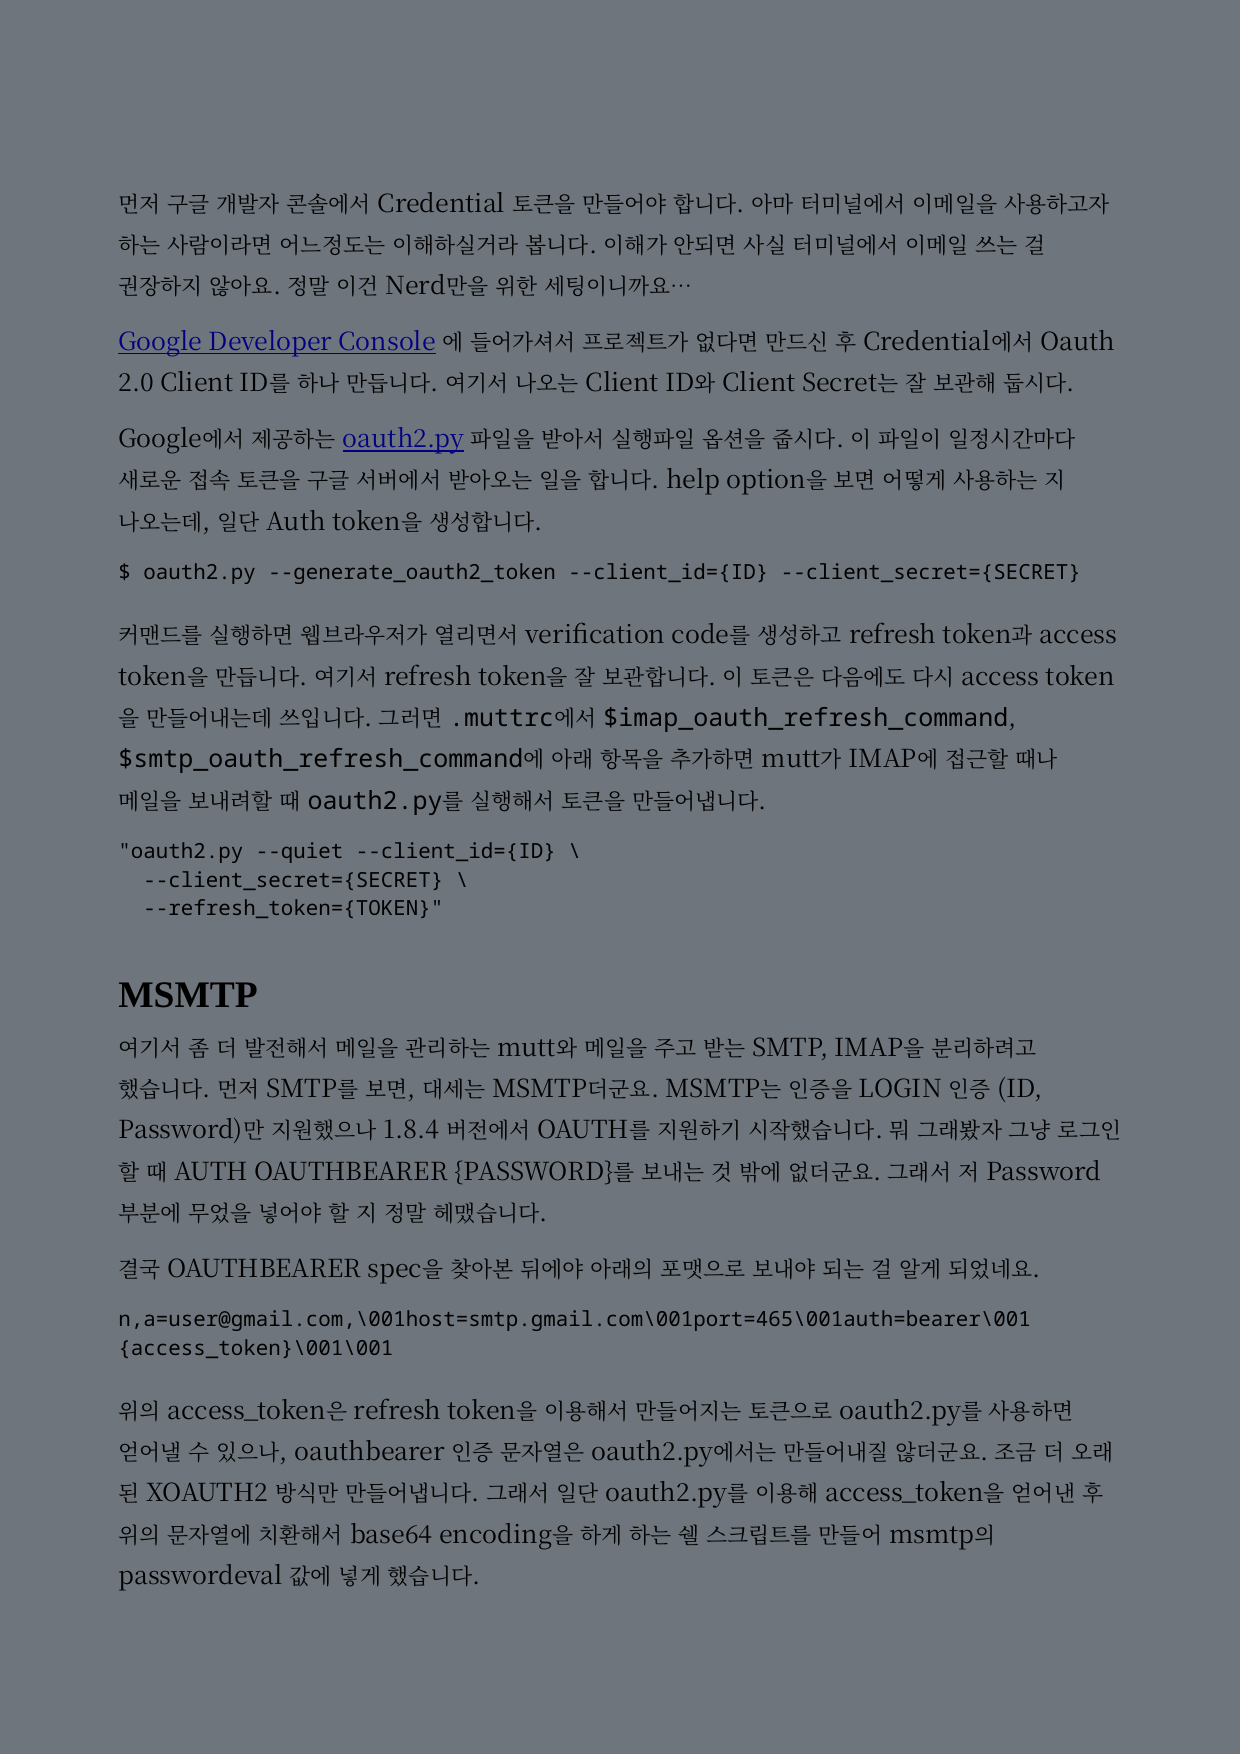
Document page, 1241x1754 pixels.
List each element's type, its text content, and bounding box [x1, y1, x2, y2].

text Google Developer Console 에 들어가셔서 프로젝트가 없다면 만드신 후 Credential에서 Oauth 2.0 Client ID를 하나 만듭니다. 여기서 나오는 Client ID와 Client Secret는 잘 보관해 둡시다. [118, 322, 1122, 399]
text 여기서 좀 더 발전해서 메일을 관리하는 mutt와 메일을 주고 받는 SMTP, IMAP을 분리하려고 했습니다. 먼저 SMTP를 보면, 대세는 MSMTP더군요. MSMTP는 인증을 LOGIN 인증 (ID, Password)만 지원했으나 1.8.4 버전에서 OAUTH를 지원하기 시작했습니다. 뭐 그래봤자 그냥 로그인 할 때 AUTH OAUTHBEARER {PASSWORD}를 보내는 것 밖에 없더군요. 그래서 저 Password 부분에 무었을 넣어야 할 지 정말 헤맸습니다. [118, 1028, 1122, 1228]
text 결국 OAUTHBEARER spec을 찾아본 뒤에야 아래의 포맷으로 보내야 되는 걸 알게 되었네요. [118, 1248, 1122, 1284]
text 커맨드를 실행하면 웹브라우저가 열리면서 verification code를 생성하고 refresh token과 access token을 만듭니다. 여기서 refresh token을 잘 보관합니다. 이 토큰은 다음에도 다시 access token을 만들어내는데 쓰입니다. 그러면 .muttrc에서 $imap_oauth_refresh_command, $smtp_oauth_refresh_command에 아래 항목을 추가하면 mutt가 IMAP에 접근할 때나 메일을 보내려할 때 oauth2.py를 실행해서 토큰을 만들어냅니다. [118, 615, 1122, 816]
text "oauth2.py --quiet --client_id={ID} \ [118, 836, 1122, 865]
text Google에서 제공하는 oauth2.py 파일을 받아서 실행파일 옵션을 줍시다. 이 파일이 일정시간마다 새로운 접속 토큰을 구글 서버에서 받아오는 일을 합니다. help option을 보면 어떻게 사용하는 지 나오는데, 일단 Auth token을 생성합니다. [118, 419, 1122, 537]
text {access_token}\001\001 [118, 1333, 1122, 1361]
text 위의 access_token은 refresh token을 이용해서 만들어지는 토큰으로 oauth2.py를 사용하면 얻어낼 수 있으나, oauthbearer 인증 문자열은 oauth2.py에서는 만들어내질 않더군요. 조금 더 오래 된 XOAUTH2 방식만 만들어냅니다. 그래서 일단 oauth2.py를 이용해 access_token을 얻어낸 후 위의 문자열에 치환해서 base64 encoding을 하게 하는 쉘 스크립트를 만들어 msmtp의 passwordeval 값에 넣게 했습니다. [118, 1391, 1122, 1592]
text n,a=user@gmail.com,\001host=smtp.gmail.com\001port=465\001auth=bearer\001 [118, 1304, 1122, 1333]
text $ oauth2.py --generate_oauth2_token --client_id={ID} --client_secret={SECRET} [118, 557, 1122, 586]
text 먼저 구글 개발자 콘솔에서 Credential 토큰을 만들어야 합니다. 아마 터미널에서 이메일을 사용하고자 하는 사람이라면 어느정도는 이해하실거라 봅니다. 이해가 안되면 사실 터미널에서 이메일 쓰는 걸 권장하지 않아요. 정말 이건 Nerd만을 위한 세팅이니까요… [118, 183, 1122, 302]
text --refresh_token={TOKEN}" [118, 893, 1122, 922]
text --client_secret={SECRET} \ [118, 865, 1122, 893]
subtitle MSMTP [118, 972, 1122, 1015]
